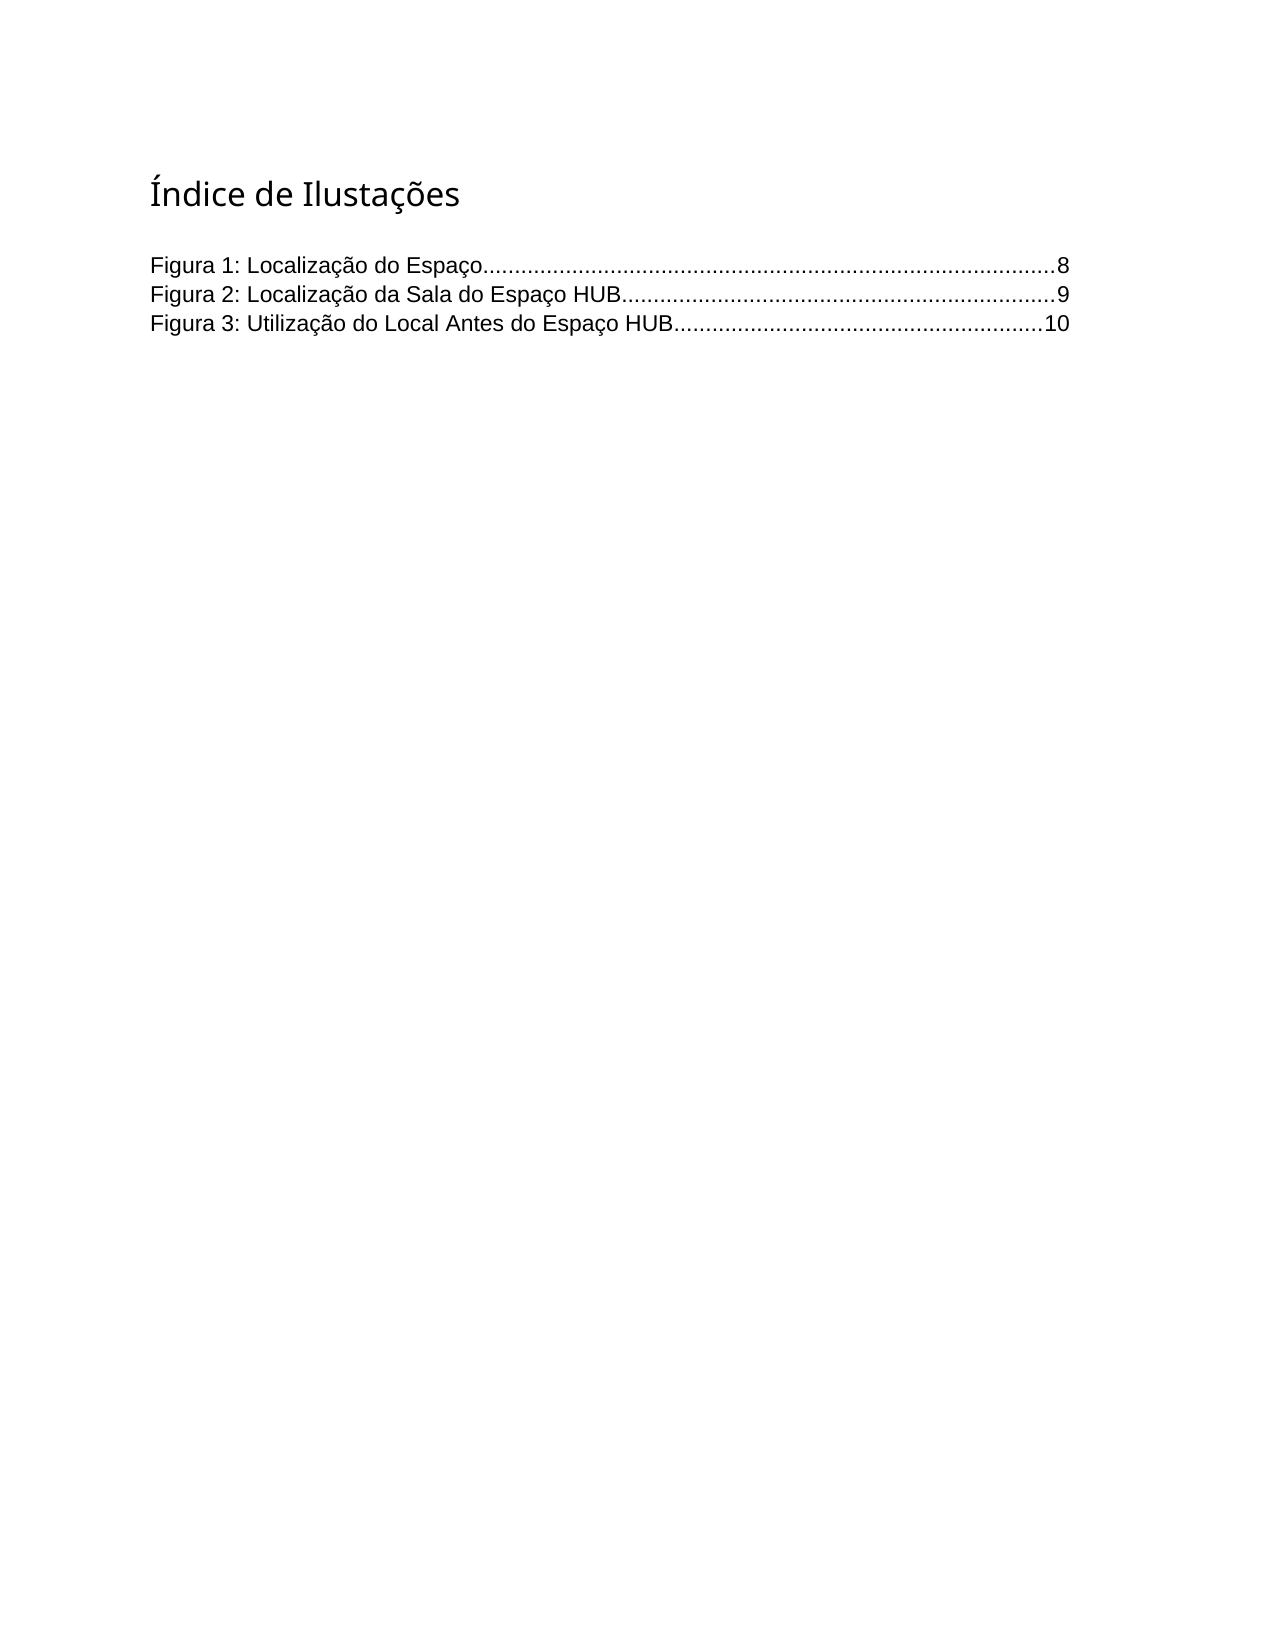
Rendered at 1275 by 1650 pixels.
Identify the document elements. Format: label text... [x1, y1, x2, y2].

text Figura 3: Utilização do Local Antes do Espaço HUB 10 [150, 311, 1125, 337]
text Figura 2: Localização da Sala do Espaço HUB 9 [150, 282, 1125, 307]
subtitle Índice de Ilustações [150, 171, 1125, 216]
text Figura 1: Localização do Espaço 8 [150, 252, 1125, 278]
